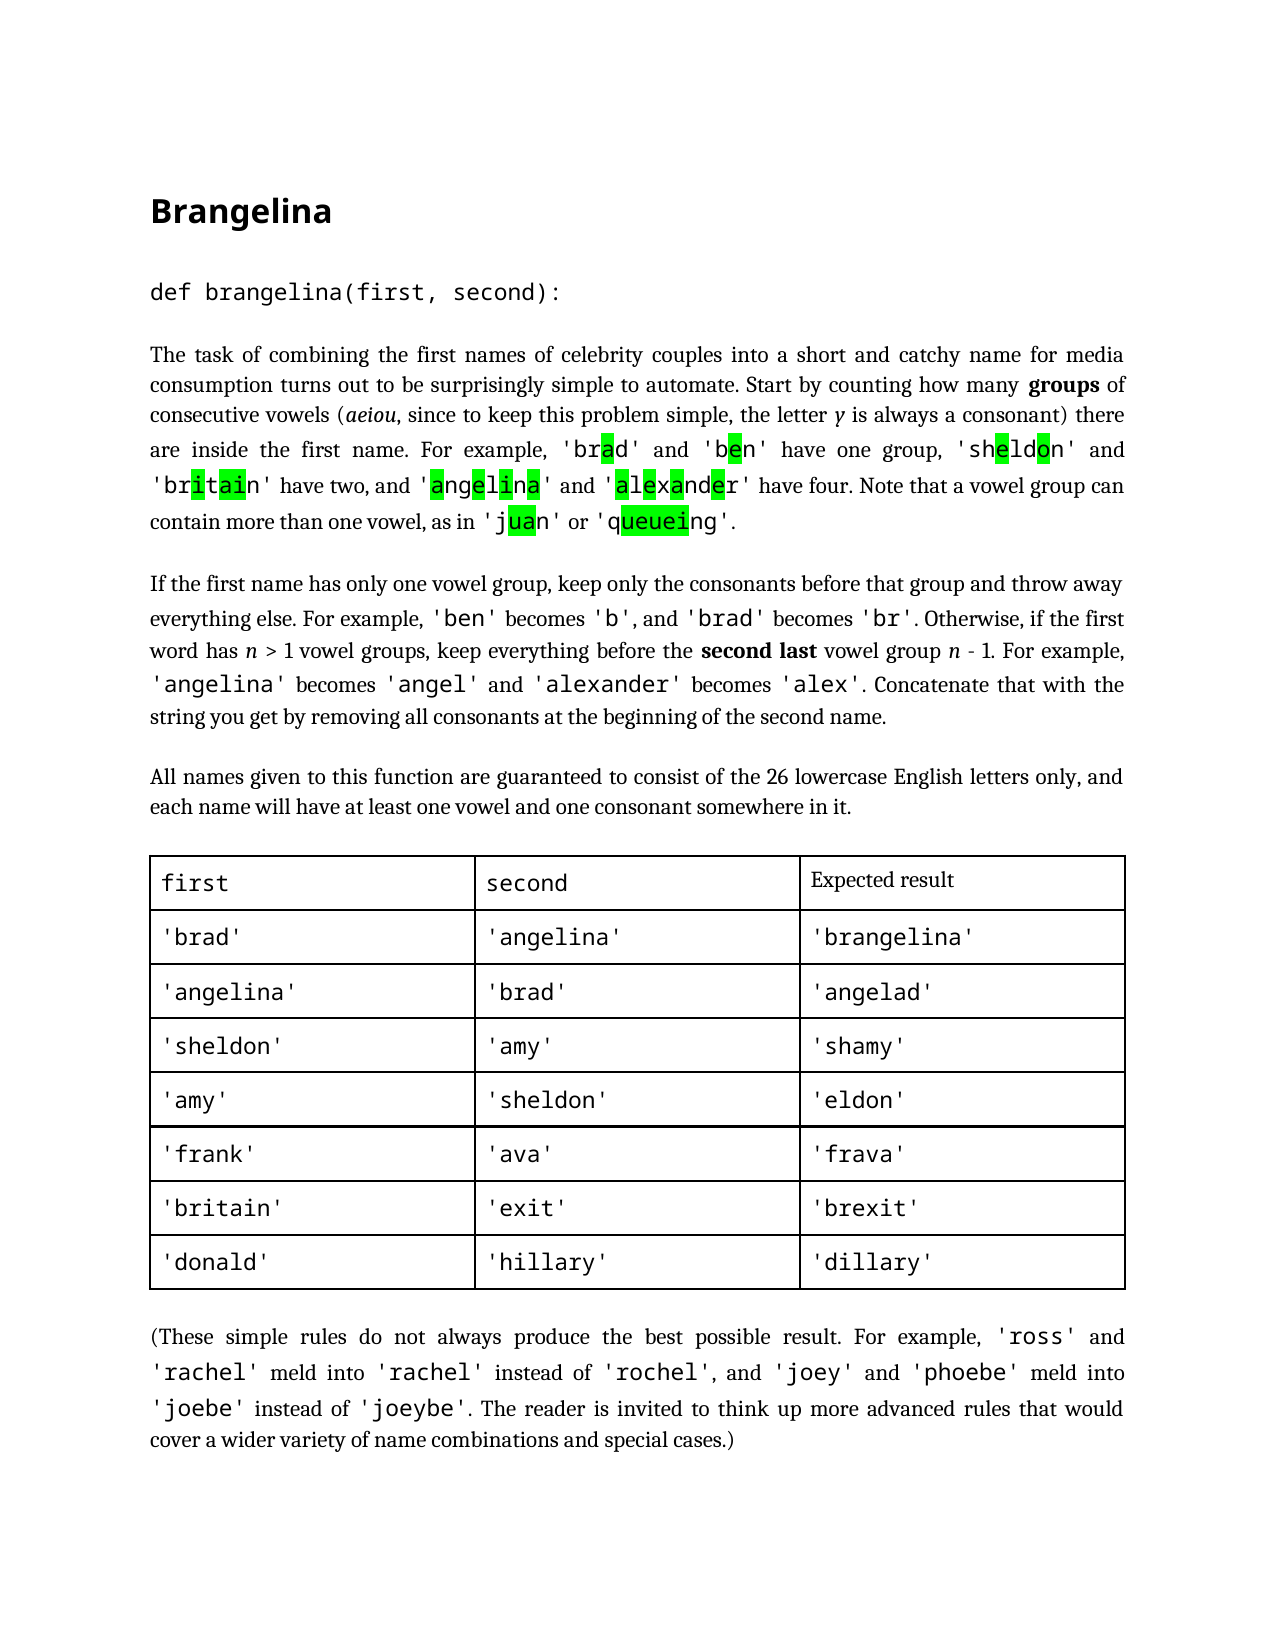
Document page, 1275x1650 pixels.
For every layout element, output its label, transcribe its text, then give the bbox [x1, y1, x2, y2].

table_cell 'exit' [476, 1182, 799, 1234]
table_cell 'frank' [151, 1128, 474, 1179]
table_cell 'brad' [476, 965, 799, 1017]
table_header Expected result [801, 857, 1124, 909]
table_cell 'angelina' [476, 911, 799, 963]
text (These simple rules do not always produce the best possible result. For example, 'ross' and 'rachel' meld into 'rachel' instead of 'rochel', and 'joey' and 'phoebe' meld into 'joebe' instead of 'joeybe'. The reader is invited to think up more advanced rules that would cover a wider variety of name combinations and special cases.) [150, 1320, 1125, 1453]
subtitle Brangelina [150, 187, 1125, 233]
table_header first [151, 857, 474, 909]
table_cell 'sheldon' [151, 1019, 474, 1071]
table_cell 'donald' [151, 1236, 474, 1288]
table_cell 'dillary' [801, 1236, 1124, 1288]
table_cell 'angelina' [151, 965, 474, 1017]
text If the first name has only one vowel group, keep only the consonants before that group and throw away everything else. For example, 'ben' becomes 'b', and 'brad' becomes 'br'. Otherwise, if the first word has n > 1 vowel groups, keep everything before the second last vowel group n - 1. For example, 'angelina' becomes 'angel' and 'alexander' becomes 'alex'. Concatenate that with the string you get by removing all consonants at the beginning of the second name. [150, 571, 1125, 730]
table_cell 'amy' [151, 1073, 474, 1125]
table_cell 'brangelina' [801, 911, 1124, 963]
table_header second [476, 857, 799, 909]
table_cell 'angelad' [801, 965, 1124, 1017]
text def brangelina(first, second): [150, 276, 1125, 307]
text The task of combining the first names of celebrity couples into a short and catchy name for media consumption turns out to be surprisingly simple to automate. Start by counting how many groups of consecutive vowels (aeiou, since to keep this problem simple, the letter y is always a consonant) there are inside the first name. For example, 'brad' and 'ben' have one group, 'sheldon' and 'britain' have two, and 'angelina' and 'alexander' have four. Note that a vowel group can contain more than one vowel, as in 'juan' or 'queueing'. [150, 342, 1125, 536]
table_cell 'sheldon' [476, 1073, 799, 1125]
table_cell 'frava' [801, 1128, 1124, 1179]
text All names given to this function are guaranteed to consist of the 26 lowercase English letters only, and each name will have at least one vowel and one consonant somewhere in it. [150, 764, 1125, 821]
table_cell 'eldon' [801, 1073, 1124, 1125]
table_cell 'britain' [151, 1182, 474, 1234]
table_cell 'brexit' [801, 1182, 1124, 1234]
table_cell 'amy' [476, 1019, 799, 1071]
table_cell 'shamy' [801, 1019, 1124, 1071]
table_cell 'hillary' [476, 1236, 799, 1288]
table_cell 'ava' [476, 1128, 799, 1179]
table_cell 'brad' [151, 911, 474, 963]
